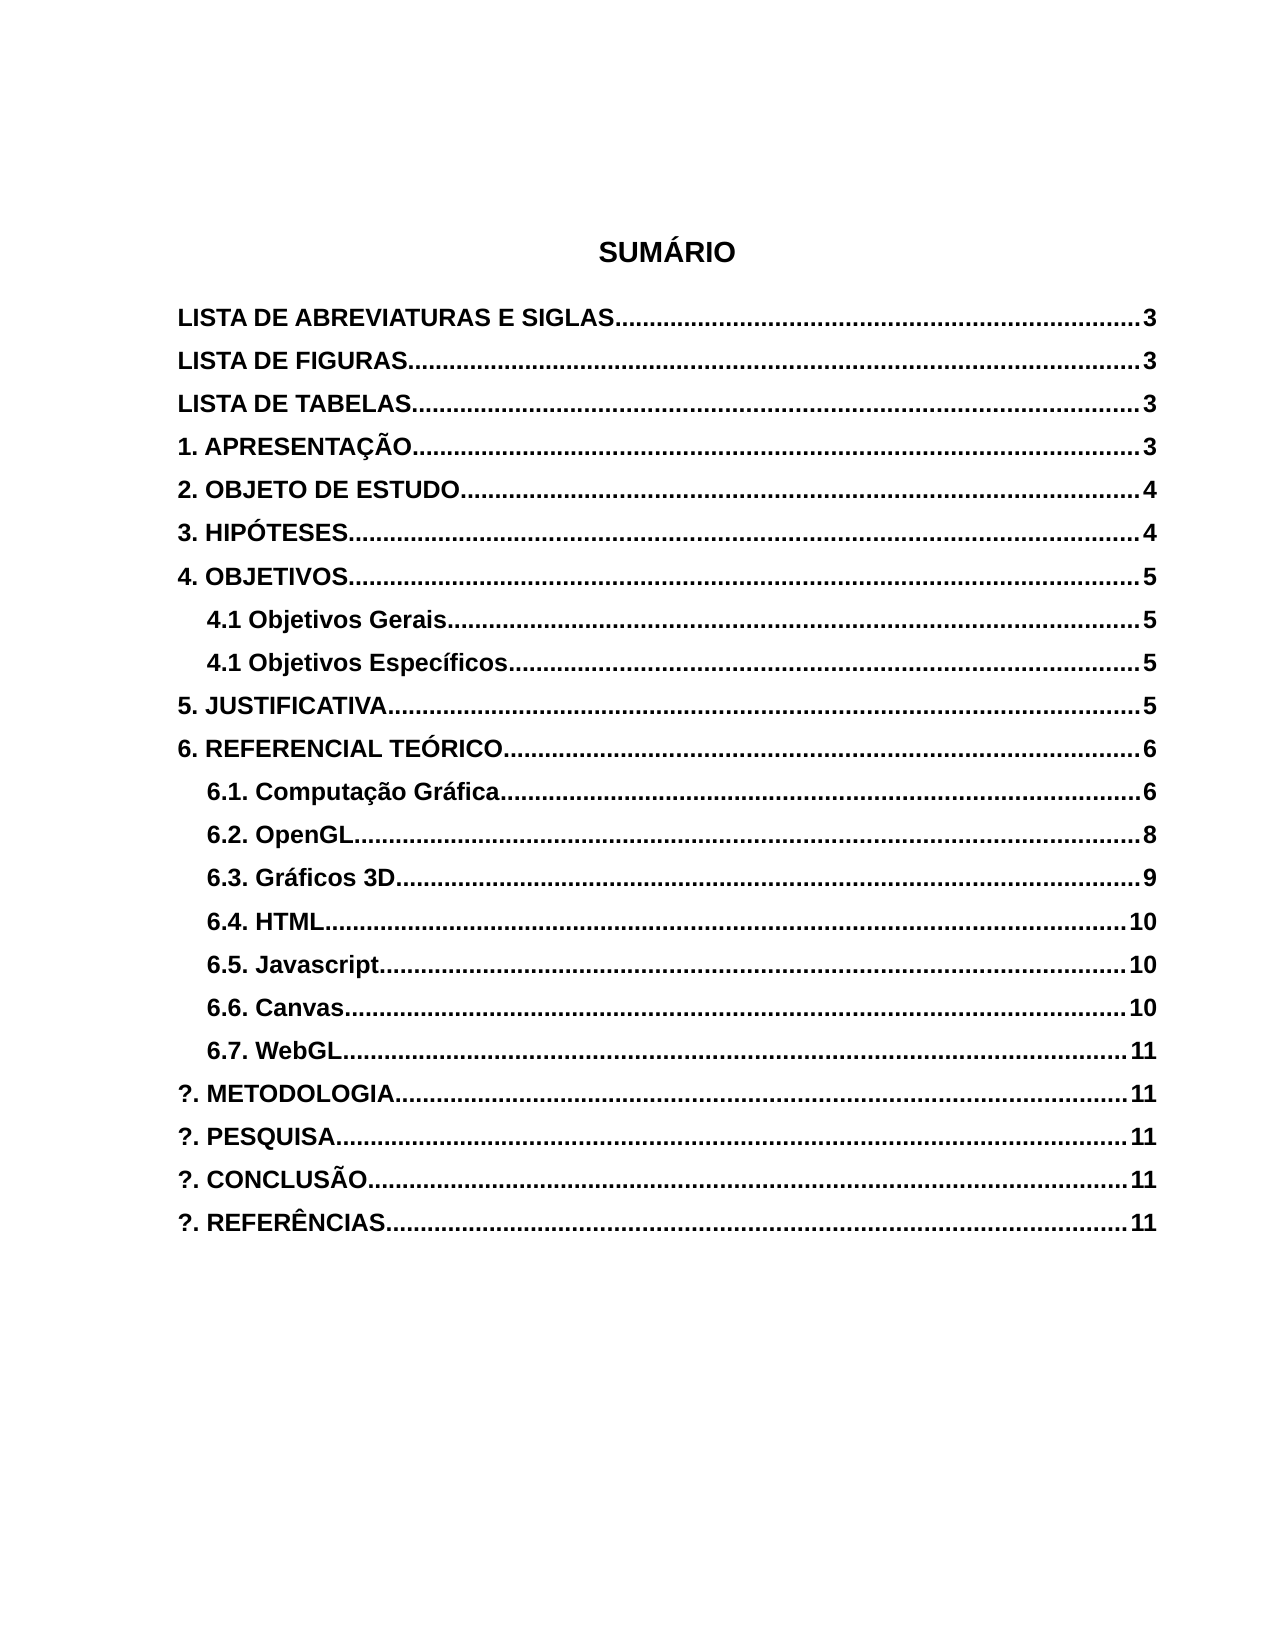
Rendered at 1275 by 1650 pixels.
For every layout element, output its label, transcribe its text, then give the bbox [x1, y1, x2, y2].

text 6.3. Gráficos 3D 9 [207, 863, 1157, 892]
text 6.6. Canvas 10 [207, 993, 1157, 1021]
text 6.2. OpenGL 8 [207, 820, 1157, 849]
text 1. APRESENTAÇÃO 3 [177, 432, 1157, 461]
text ?. METODOLOGIA 11 [177, 1079, 1157, 1108]
text 4. OBJETIVOS 5 [177, 561, 1157, 590]
subtitle Sumário [177, 235, 1157, 268]
text 4.1 Objetivos Específicos 5 [207, 648, 1157, 676]
text 6.5. Javascript 10 [207, 949, 1157, 978]
text 6.7. WebGL 11 [207, 1036, 1157, 1064]
text LISTA DE FIGURAS 3 [177, 346, 1157, 374]
text ?. PESQUISA 11 [177, 1122, 1157, 1151]
text 2. OBJETO DE ESTUDO 4 [177, 475, 1157, 504]
text 3. HIPÓTESES 4 [177, 518, 1157, 547]
text 6.4. HTML 10 [207, 906, 1157, 935]
text LISTA DE TABELAS 3 [177, 389, 1157, 418]
text 4.1 Objetivos Gerais 5 [207, 604, 1157, 633]
text ?. REFERÊNCIAS 11 [177, 1208, 1157, 1237]
text ?. CONCLUSÃO 11 [177, 1165, 1157, 1194]
text 6.1. Computação Gráfica 6 [207, 777, 1157, 806]
text 6. REFERENCIAL TEÓRICO 6 [177, 734, 1157, 763]
text 5. JUSTIFICATIVA 5 [177, 691, 1157, 719]
text LISTA DE ABREVIATURAS E SIGLAS 3 [177, 303, 1157, 331]
